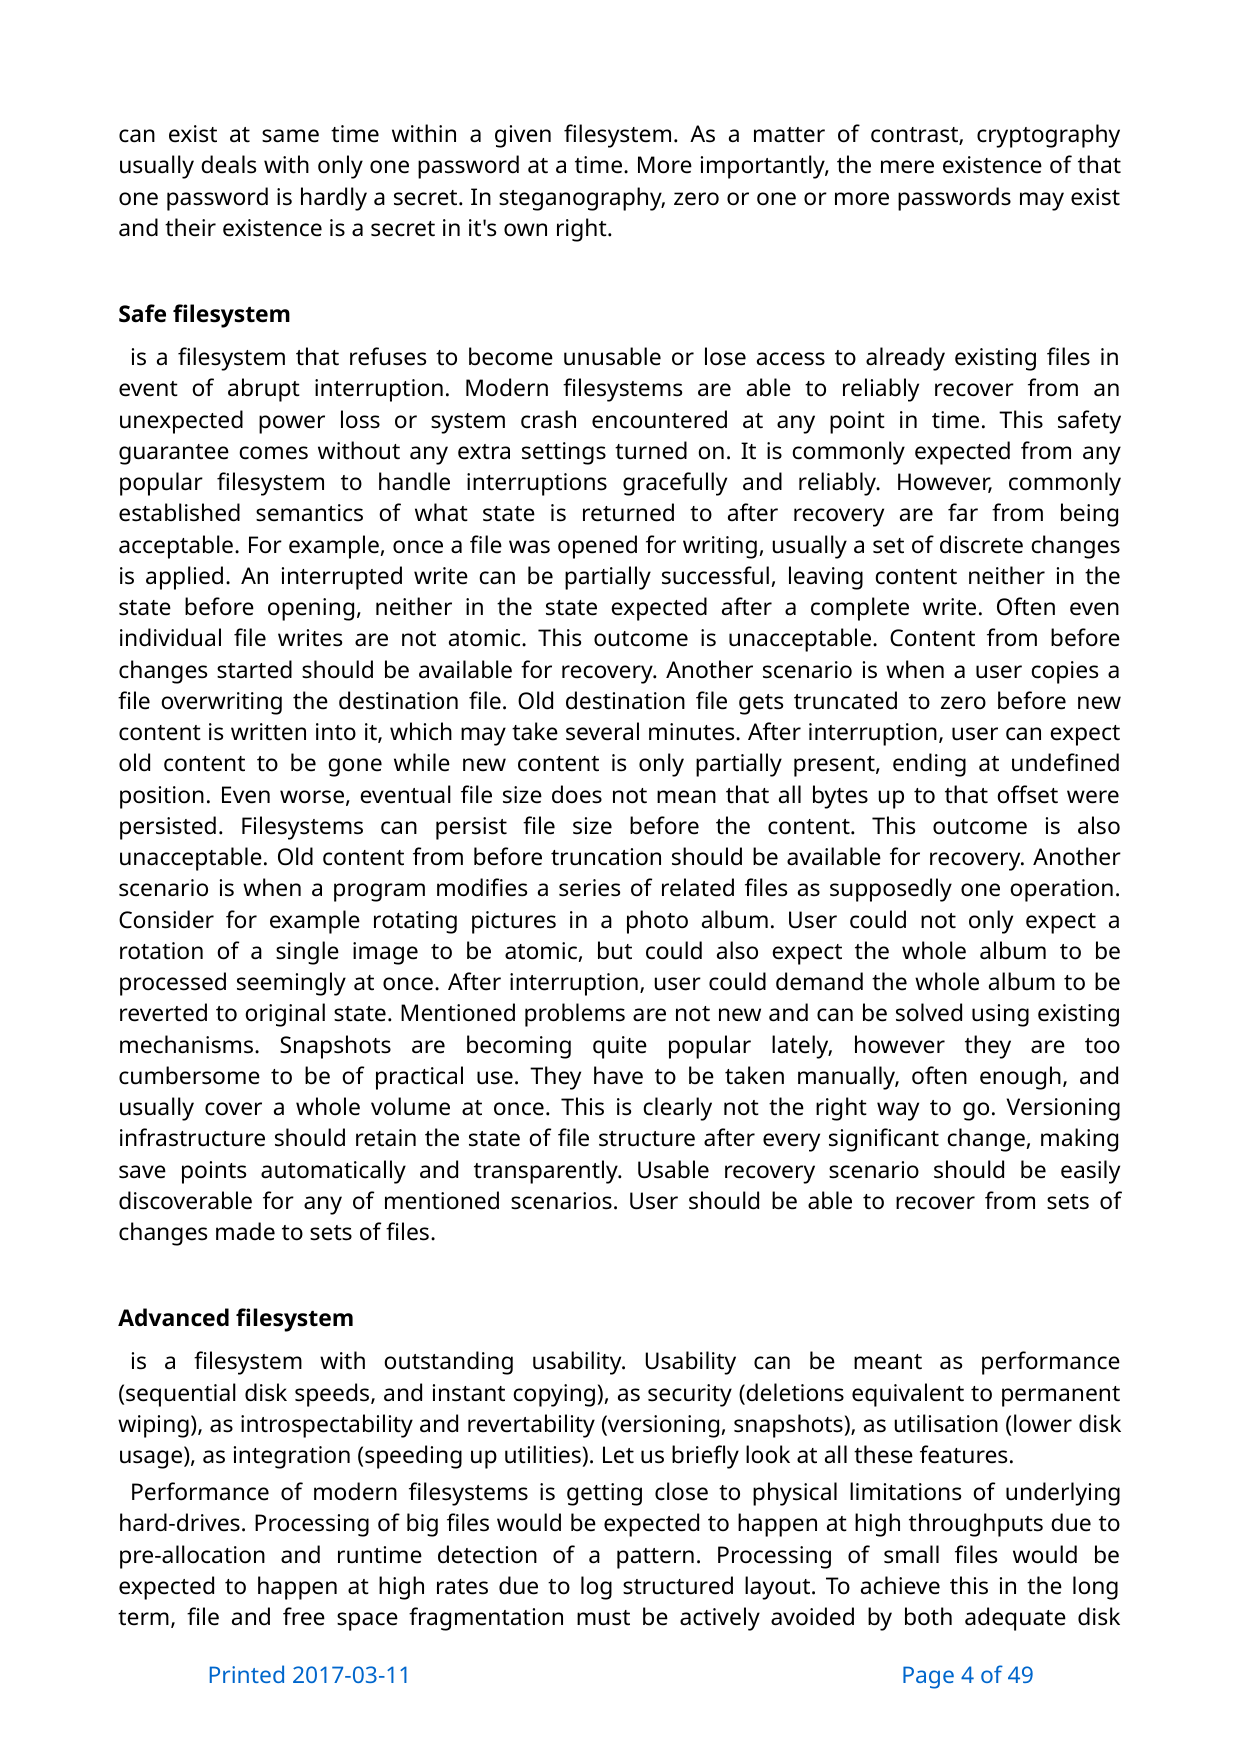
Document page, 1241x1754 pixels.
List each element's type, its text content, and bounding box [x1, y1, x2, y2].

subtitle Safe filesystem [118, 298, 1122, 329]
text can exist at same time within a given filesystem. As a matter of contrast, cryptography usually deals with only one password at a time. More importantly, the mere existence of that one password is hardly a secret. In steganography, zero or one or more passwords may exist and their existence is a secret in it's own right. [118, 118, 1122, 243]
text is a filesystem with outstanding usability. Usability can be meant as performance (sequential disk speeds, and instant copying), as security (deletions equivalent to permanent wiping), as introspectability and revertability (versioning, snapshots), as utilisation (lower disk usage), as integration (speeding up utilities). Let us briefly look at all these features. [118, 1345, 1122, 1470]
subtitle Advanced filesystem [118, 1302, 1122, 1333]
text is a filesystem that refuses to become unusable or lose access to already existing files in event of abrupt interruption. Modern filesystems are able to reliably recover from an unexpected power loss or system crash encountered at any point in time. This safety guarantee comes without any extra settings turned on. It is commonly expected from any popular filesystem to handle interruptions gracefully and reliably. However, commonly established semantics of what state is returned to after recovery are far from being acceptable. For example, once a file was opened for writing, usually a set of discrete changes is applied. An interrupted write can be partially successful, leaving content neither in the state before opening, neither in the state expected after a complete write. Often even individual file writes are not atomic. This outcome is unacceptable. Content from before changes started should be available for recovery. Another scenario is when a user copies a file overwriting the destination file. Old destination file gets truncated to zero before new content is written into it, which may take several minutes. After interruption, user can expect old content to be gone while new content is only partially present, ending at undefined position. Even worse, eventual file size does not mean that all bytes up to that offset were persisted. Filesystems can persist file size before the content. This outcome is also unacceptable. Old content from before truncation should be available for recovery. Another scenario is when a program modifies a series of related files as supposedly one operation. Consider for example rotating pictures in a photo album. User could not only expect a rotation of a single image to be atomic, but could also expect the whole album to be processed seemingly at once. After interruption, user could demand the whole album to be reverted to original state. Mentioned problems are not new and can be solved using existing mechanisms. Snapshots are becoming quite popular lately, however they are too cumbersome to be of practical use. They have to be taken manually, often enough, and usually cover a whole volume at once. This is clearly not the right way to go. Versioning infrastructure should retain the state of file structure after every significant change, making save points automatically and transparently. Usable recovery scenario should be easily discoverable for any of mentioned scenarios. User should be able to recover from sets of changes made to sets of files. [118, 341, 1122, 1247]
text Performance of modern filesystems is getting close to physical limitations of underlying hard-drives. Processing of big files would be expected to happen at high throughputs due to pre-allocation and runtime detection of a pattern. Processing of small files would be expected to happen at high rates due to log structured layout. To achieve this in the long term, file and free space fragmentation must be actively avoided by both adequate disk [118, 1476, 1122, 1632]
